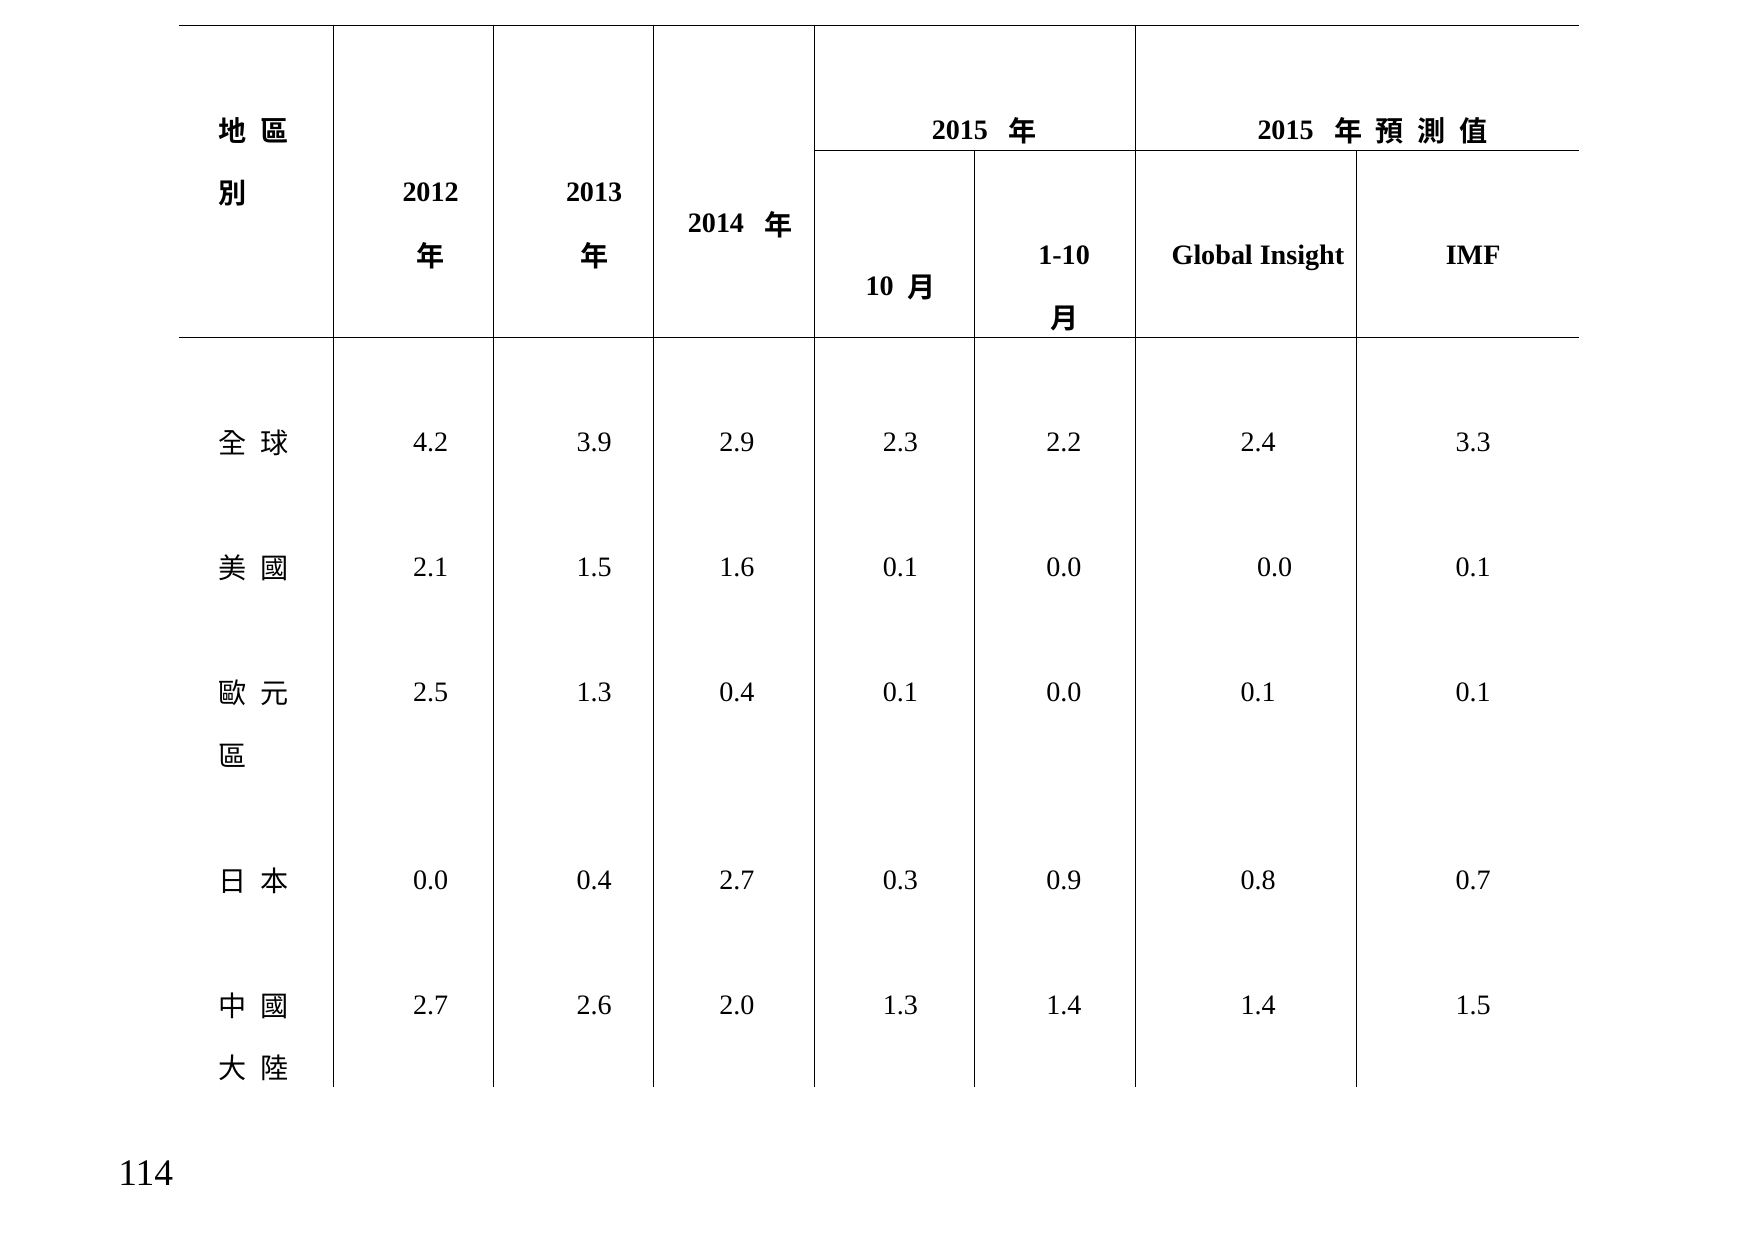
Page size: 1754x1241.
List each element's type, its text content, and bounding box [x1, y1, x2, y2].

table_header 地區別 [179, 26, 333, 337]
table_header 2014年 [654, 26, 814, 337]
table_cell 0.4 [654, 587, 814, 775]
table_header 2013年 [494, 26, 653, 337]
table_cell 4.2 [334, 338, 493, 462]
table_cell 0.1 [1357, 462, 1578, 587]
table_cell 1.6 [654, 462, 814, 587]
table_cell 2.0 [654, 900, 814, 1087]
table_cell 1.4 [975, 900, 1135, 1087]
table_cell 1-10月 [975, 151, 1135, 337]
table_header 2012年 [334, 26, 493, 337]
table_cell 0.9 [975, 775, 1135, 900]
table_cell 0.3 [815, 775, 974, 900]
table_cell Global Insight [1136, 151, 1356, 337]
table_cell 2.2 [975, 338, 1135, 462]
table_cell 1.5 [1357, 900, 1578, 1087]
table_cell 0.1 [1357, 587, 1578, 775]
table_cell 0.0 [334, 775, 493, 900]
table_cell 2.5 [334, 587, 493, 775]
table_cell 0.0 [1136, 462, 1356, 587]
table_cell 10月 [815, 151, 974, 337]
table_cell 2.7 [334, 900, 493, 1087]
table_cell 0.8 [1136, 775, 1356, 900]
table_cell 0.7 [1357, 775, 1578, 900]
table_cell 2.1 [334, 462, 493, 587]
table_cell 0.4 [494, 775, 653, 900]
table_cell 2.6 [494, 900, 653, 1087]
table_cell 0.0 [975, 587, 1135, 775]
table_header 2015年 [815, 26, 1135, 150]
table_cell 0.0 [975, 462, 1135, 587]
table_cell 1.4 [1136, 900, 1356, 1087]
table_cell 2.4 [1136, 338, 1356, 462]
table_cell 美國 [179, 462, 333, 587]
table_cell 2.3 [815, 338, 974, 462]
table_cell 0.1 [815, 587, 974, 775]
table_cell 中國大陸 [179, 900, 333, 1087]
table_cell 日本 [179, 775, 333, 900]
table_cell 1.3 [815, 900, 974, 1087]
table_cell 歐元區 [179, 587, 333, 775]
table_cell 2.7 [654, 775, 814, 900]
table_cell IMF [1357, 151, 1578, 337]
table_cell 3.3 [1357, 338, 1578, 462]
table_cell 3.9 [494, 338, 653, 462]
table_header 2015年預測值 [1136, 26, 1578, 150]
table_cell 0.1 [1136, 587, 1356, 775]
table_cell 1.3 [494, 587, 653, 775]
table_cell 2.9 [654, 338, 814, 462]
table_cell 0.1 [815, 462, 974, 587]
table_cell 全球 [179, 338, 333, 462]
table_cell 1.5 [494, 462, 653, 587]
